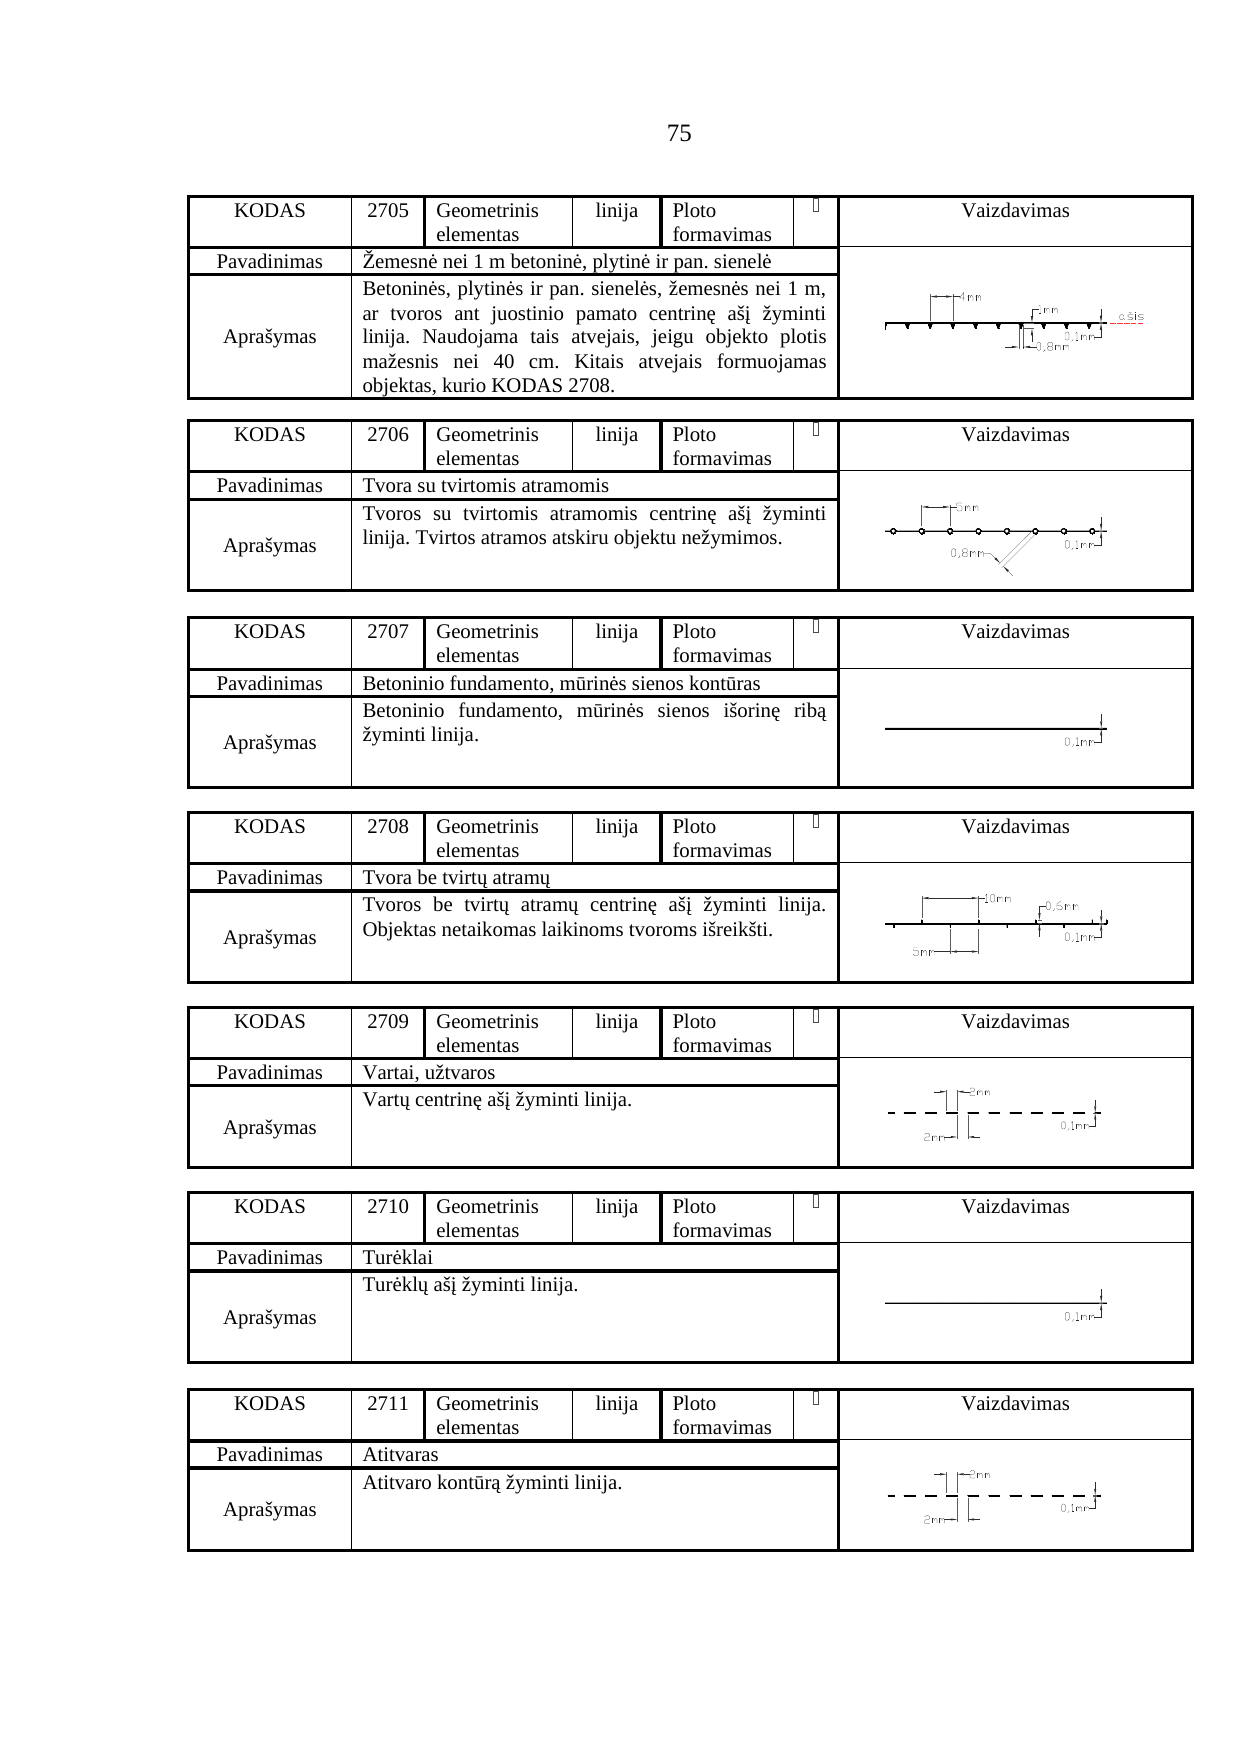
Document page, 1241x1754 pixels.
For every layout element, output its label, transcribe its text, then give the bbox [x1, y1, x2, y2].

table_header  [794, 1009, 837, 1057]
table_cell Pavadinimas [190, 249, 351, 273]
table_cell Turėklai [352, 1245, 837, 1269]
table_header  [794, 1194, 837, 1242]
table_header Ploto formavimas [663, 198, 793, 246]
table_cell Tvora be tvirtų atramų [352, 865, 837, 889]
table_cell [840, 669, 1191, 786]
table_header Ploto formavimas [663, 814, 793, 862]
table_header 2709 [352, 1009, 423, 1057]
table_cell Pavadinimas [190, 865, 351, 889]
table_cell Tvoros be tvirtų atramų centrinę ašį žyminti linija. Objektas netaikomas laikinoms tvoroms išreikšti. [352, 893, 837, 981]
table_cell Aprašymas [190, 1470, 351, 1549]
table_header linija [573, 619, 659, 667]
table_cell Aprašymas [190, 698, 351, 786]
table_cell Atitvaro kontūrą žyminti linija. [352, 1470, 837, 1549]
table_header Ploto formavimas [663, 619, 793, 667]
table_header linija [573, 814, 659, 862]
table_header Geometrinis elementas [426, 422, 572, 470]
table_header Geometrinis elementas [426, 1009, 572, 1057]
table_cell Pavadinimas [190, 671, 351, 694]
table_cell [840, 1058, 1191, 1166]
table_header KODAS [190, 1391, 351, 1439]
table_cell Aprašymas [190, 276, 351, 397]
table_header Vaizdavimas [840, 1194, 1191, 1242]
table_cell Aprašymas [190, 1273, 351, 1361]
table_cell Tvoros su tvirtomis atramomis centrinę ašį žyminti linija. Tvirtos atramos atskiru objektu nežymimos. [352, 501, 837, 589]
table_header Ploto formavimas [663, 1391, 793, 1439]
table_cell Aprašymas [190, 1087, 351, 1166]
table_header 2710 [352, 1194, 423, 1242]
table_cell [840, 1243, 1191, 1361]
table_cell Pavadinimas [190, 473, 351, 497]
table_cell [840, 863, 1191, 981]
table_header 2707 [352, 619, 423, 667]
table_header KODAS [190, 1009, 351, 1057]
table_header 2711 [352, 1391, 423, 1439]
table_cell Betoninės, plytinės ir pan. sienelės, žemesnės nei 1 m, ar tvoros ant juostinio pamato centrinę ašį žyminti linija. Naudojama tais atvejais, jeigu objekto plotis mažesnis nei 40 cm. Kitais atvejais formuojamas objektas, kurio KODAS 2708. [352, 276, 837, 397]
table_cell Aprašymas [190, 501, 351, 589]
table_header Vaizdavimas [840, 619, 1191, 667]
table_header Ploto formavimas [663, 1009, 793, 1057]
table_header linija [573, 1391, 659, 1439]
table_header Geometrinis elementas [426, 814, 572, 862]
table_header KODAS [190, 814, 351, 862]
table_header KODAS [190, 422, 351, 470]
table_header linija [573, 422, 659, 470]
table_header Geometrinis elementas [426, 198, 572, 246]
table_cell Pavadinimas [190, 1060, 351, 1084]
table_cell Tvora su tvirtomis atramomis [352, 473, 837, 497]
table_cell Žemesnė nei 1 m betoninė, plytinė ir pan. sienelė [352, 249, 837, 273]
table_header Vaizdavimas [840, 814, 1191, 862]
table_header KODAS [190, 198, 351, 246]
table_header Ploto formavimas [663, 422, 793, 470]
table_header Vaizdavimas [840, 422, 1191, 470]
table_header Geometrinis elementas [426, 1194, 572, 1242]
table_header 2705 [352, 198, 423, 246]
table_cell [840, 1440, 1191, 1549]
table_cell Pavadinimas [190, 1443, 351, 1466]
table_header 2706 [352, 422, 423, 470]
table_cell Atitvaras [352, 1443, 837, 1466]
table_cell Vartai, užtvaros [352, 1060, 837, 1084]
table_cell [840, 247, 1191, 397]
table_cell Vartų centrinę ašį žyminti linija. [352, 1087, 837, 1166]
table_header 2708 [352, 814, 423, 862]
table_header  [794, 619, 837, 667]
table_header  [794, 1391, 837, 1439]
table_cell Pavadinimas [190, 1245, 351, 1269]
table_header KODAS [190, 1194, 351, 1242]
table_header  [794, 198, 837, 246]
table_header linija [573, 198, 659, 246]
table_cell Betoninio fundamento, mūrinės sienos kontūras [352, 671, 837, 694]
table_cell [840, 471, 1191, 589]
table_cell Betoninio fundamento, mūrinės sienos išorinę ribą žyminti linija. [352, 698, 837, 786]
table_cell Turėklų ašį žyminti linija. [352, 1273, 837, 1361]
table_header  [794, 814, 837, 862]
table_header linija [573, 1009, 659, 1057]
table_header Geometrinis elementas [426, 619, 572, 667]
table_header linija [573, 1194, 659, 1242]
table_header Vaizdavimas [840, 1009, 1191, 1057]
table_header Vaizdavimas [840, 1391, 1191, 1439]
table_cell Aprašymas [190, 893, 351, 981]
table_header KODAS [190, 619, 351, 667]
table_header Vaizdavimas [840, 198, 1191, 246]
table_header Ploto formavimas [663, 1194, 793, 1242]
table_header  [794, 422, 837, 470]
table_header Geometrinis elementas [426, 1391, 572, 1439]
